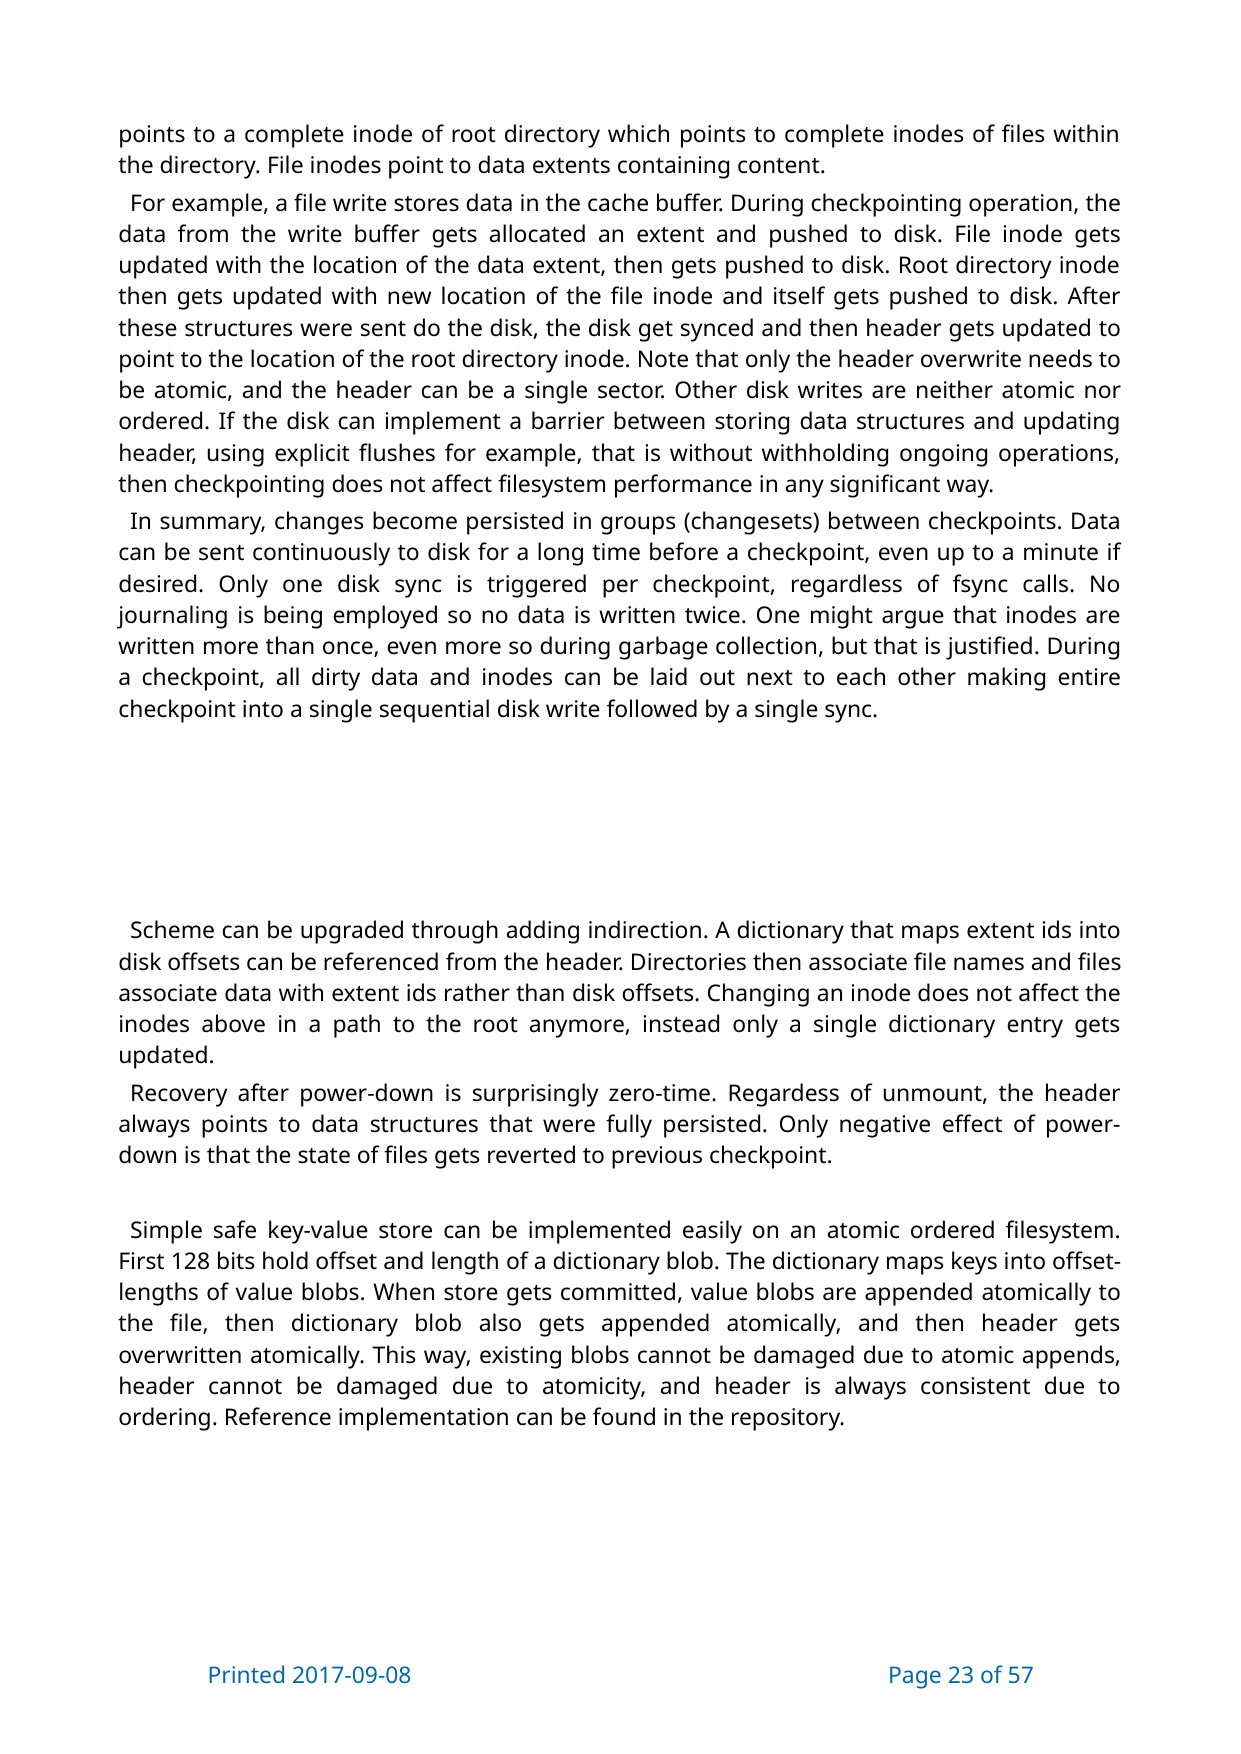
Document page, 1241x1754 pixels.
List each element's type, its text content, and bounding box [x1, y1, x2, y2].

text Recovery after power-down is surprisingly zero-time. Regardess of unmount, the header always points to data structures that were fully persisted. Only negative effect of power-down is that the state of files gets reverted to previous checkpoint. [118, 1077, 1122, 1170]
text For example, a file write stores data in the cache buffer. During checkpointing operation, the data from the write buffer gets allocated an extent and pushed to disk. File inode gets updated with the location of the data extent, then gets pushed to disk. Root directory inode then gets updated with new location of the file inode and itself gets pushed to disk. After these structures were sent do the disk, the disk get synced and then header gets updated to point to the location of the root directory inode. Note that only the header overwrite needs to be atomic, and the header can be a single sector. Other disk writes are neither atomic nor ordered. If the disk can implement a barrier between storing data structures and updating header, using explicit flushes for example, that is without withholding ongoing operations, then checkpointing does not affect filesystem performance in any significant way. [118, 187, 1122, 499]
text points to a complete inode of root directory which points to complete inodes of files within the directory. File inodes point to data extents containing content. [118, 118, 1122, 181]
text Scheme can be upgraded through adding indirection. A dictionary that maps extent ids into disk offsets can be referenced from the header. Directories then associate file names and files associate data with extent ids rather than disk offsets. Changing an inode does not affect the inodes above in a path to the root anymore, instead only a single dictionary entry gets updated. [118, 914, 1122, 1071]
text Simple safe key-value store can be implemented easily on an atomic ordered filesystem. First 128 bits hold offset and length of a dictionary blob. The dictionary maps keys into offset-lengths of value blobs. When store gets committed, value blobs are appended atomically to the file, then dictionary blob also gets appended atomically, and then header gets overwritten atomically. This way, existing blobs cannot be damaged due to atomic appends, header cannot be damaged due to atomicity, and header is always consistent due to ordering. Reference implementation can be found in the repository. [118, 1213, 1122, 1432]
text In summary, changes become persisted in groups (changesets) between checkpoints. Data can be sent continuously to disk for a long time before a checkpoint, even up to a minute if desired. Only one disk sync is triggered per checkpoint, regardless of fsync calls. No journaling is being employed so no data is written twice. One might argue that inodes are written more than once, even more so during garbage collection, but that is justified. During a checkpoint, all dirty data and inodes can be laid out next to each other making entire checkpoint into a single sequential disk write followed by a single sync. [118, 505, 1122, 724]
